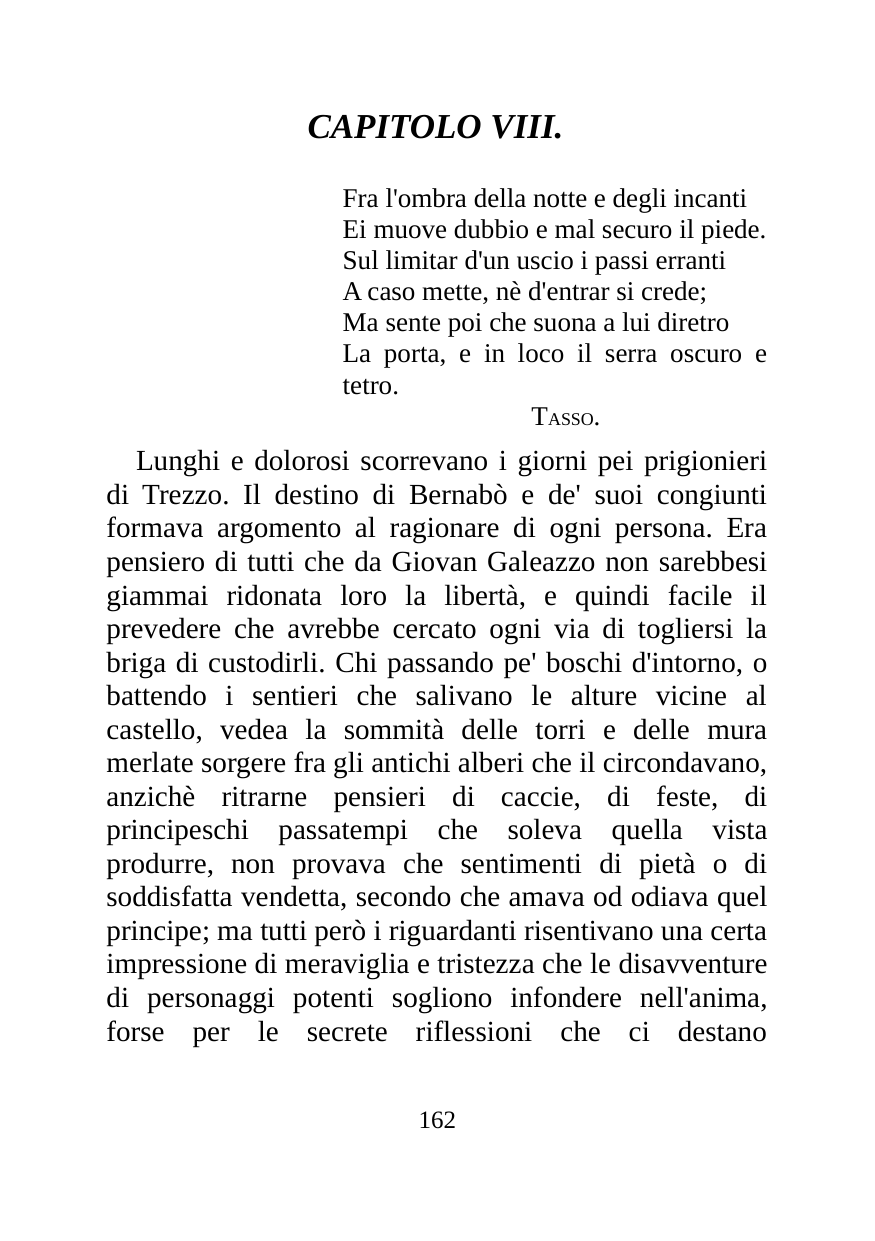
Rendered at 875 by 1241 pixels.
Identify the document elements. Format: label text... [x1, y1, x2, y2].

text Lunghi e dolorosi scorrevano i giorni pei prigionieri di Trezzo. Il destino di Bernabò e de' suoi congiunti formava argomento al ragionare di ogni persona. Era pensiero di tutti che da Giovan Galeazzo non sarebbesi giammai ridonata loro la libertà, e quindi facile il prevedere che avrebbe cercato ogni via di togliersi la briga di custodirli. Chi passando pe' boschi d'intorno, o battendo i sentieri che salivano le alture vicine al castello, vedea la sommità delle torri e delle mura merlate sorgere fra gli antichi alberi che il circondavano, anzichè ritrarne pensieri di caccie, di feste, di principeschi passatempi che soleva quella vista produrre, non provava che sentimenti di pietà o di soddisfatta vendetta, secondo che amava od odiava quel principe; ma tutti però i riguardanti risentivano una certa impressione di meraviglia e tristezza che le disavventure di personaggi potenti sogliono infondere nell'anima, forse per le secrete riflessioni che ci destano [106, 443, 768, 1047]
text La porta, e in loco il serra oscuro e tetro. [342, 338, 768, 400]
text A caso mette, nè d'entrar si crede; [342, 275, 768, 306]
text Sul limitar d'un uscio i passi erranti [342, 244, 768, 275]
text Fra l'ombra della notte e degli incanti [342, 182, 768, 213]
text Ma sente poi che suona a lui diretro [342, 306, 768, 338]
subtitle CAPITOLO VIII. [106, 106, 768, 146]
text Ei muove dubbio e mal securo il piede. [342, 213, 768, 244]
text Tasso. [531, 400, 768, 431]
